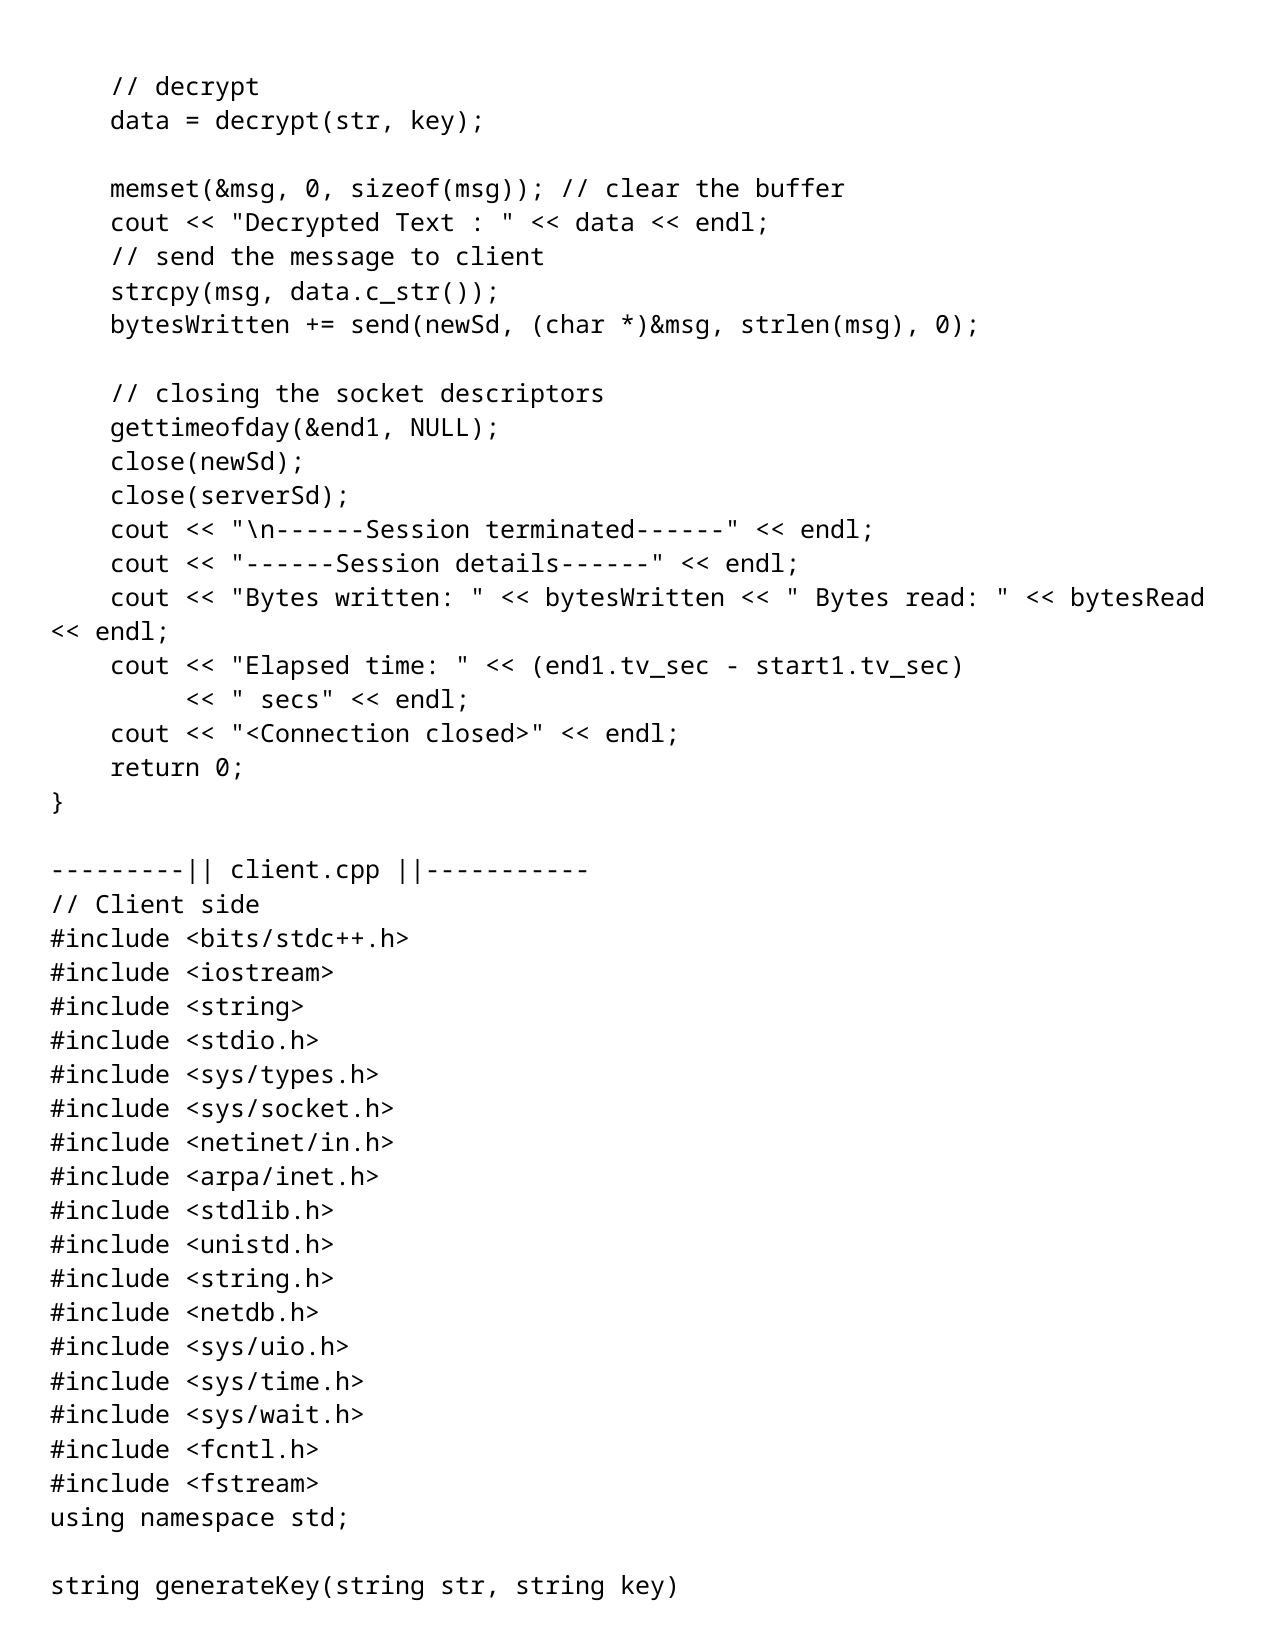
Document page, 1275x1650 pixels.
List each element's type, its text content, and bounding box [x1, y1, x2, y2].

text // Client side [50, 886, 1225, 920]
text #include <string> [50, 988, 1225, 1022]
text using namespace std; [50, 1499, 1225, 1533]
text cout << "------Session details------" << endl; [50, 546, 1225, 580]
text return 0; [50, 750, 1225, 784]
text #include <fcntl.h> [50, 1431, 1225, 1465]
text #include <arpa/inet.h> [50, 1159, 1225, 1193]
text #include <sys/types.h> [50, 1057, 1225, 1091]
text ---------|| client.cpp ||----------- [50, 852, 1225, 886]
text // send the message to client [50, 239, 1225, 273]
text #include <sys/time.h> [50, 1363, 1225, 1397]
text data = decrypt(str, key); [50, 103, 1225, 137]
text #include <stdio.h> [50, 1022, 1225, 1057]
text #include <bits/stdc++.h> [50, 920, 1225, 954]
text cout << "Elapsed time: " << (end1.tv_sec - start1.tv_sec) [50, 648, 1225, 682]
text #include <sys/uio.h> [50, 1329, 1225, 1363]
text strcpy(msg, data.c_str()); [50, 273, 1225, 307]
text memset(&msg, 0, sizeof(msg)); // clear the buffer [50, 171, 1225, 205]
text bytesWritten += send(newSd, (char *)&msg, strlen(msg), 0); [50, 307, 1225, 341]
text #include <string.h> [50, 1261, 1225, 1295]
text cout << "Bytes written: " << bytesWritten << " Bytes read: " << bytesRead << endl; [50, 580, 1225, 648]
text #include <stdlib.h> [50, 1193, 1225, 1227]
text string generateKey(string str, string key) [50, 1567, 1225, 1602]
text // decrypt [50, 69, 1225, 103]
text // closing the socket descriptors [50, 375, 1225, 409]
text #include <unistd.h> [50, 1227, 1225, 1261]
text #include <sys/wait.h> [50, 1397, 1225, 1431]
text #include <iostream> [50, 954, 1225, 988]
text gettimeofday(&end1, NULL); [50, 409, 1225, 443]
text << " secs" << endl; [50, 682, 1225, 716]
text cout << "\n------Session terminated------" << endl; [50, 512, 1225, 546]
text cout << "Decrypted Text : " << data << endl; [50, 205, 1225, 239]
text cout << "<Connection closed>" << endl; [50, 716, 1225, 750]
text } [50, 784, 1225, 818]
text #include <netdb.h> [50, 1295, 1225, 1329]
text #include <netinet/in.h> [50, 1125, 1225, 1159]
text #include <sys/socket.h> [50, 1091, 1225, 1125]
text close(newSd); [50, 443, 1225, 477]
text close(serverSd); [50, 477, 1225, 512]
text #include <fstream> [50, 1465, 1225, 1499]
